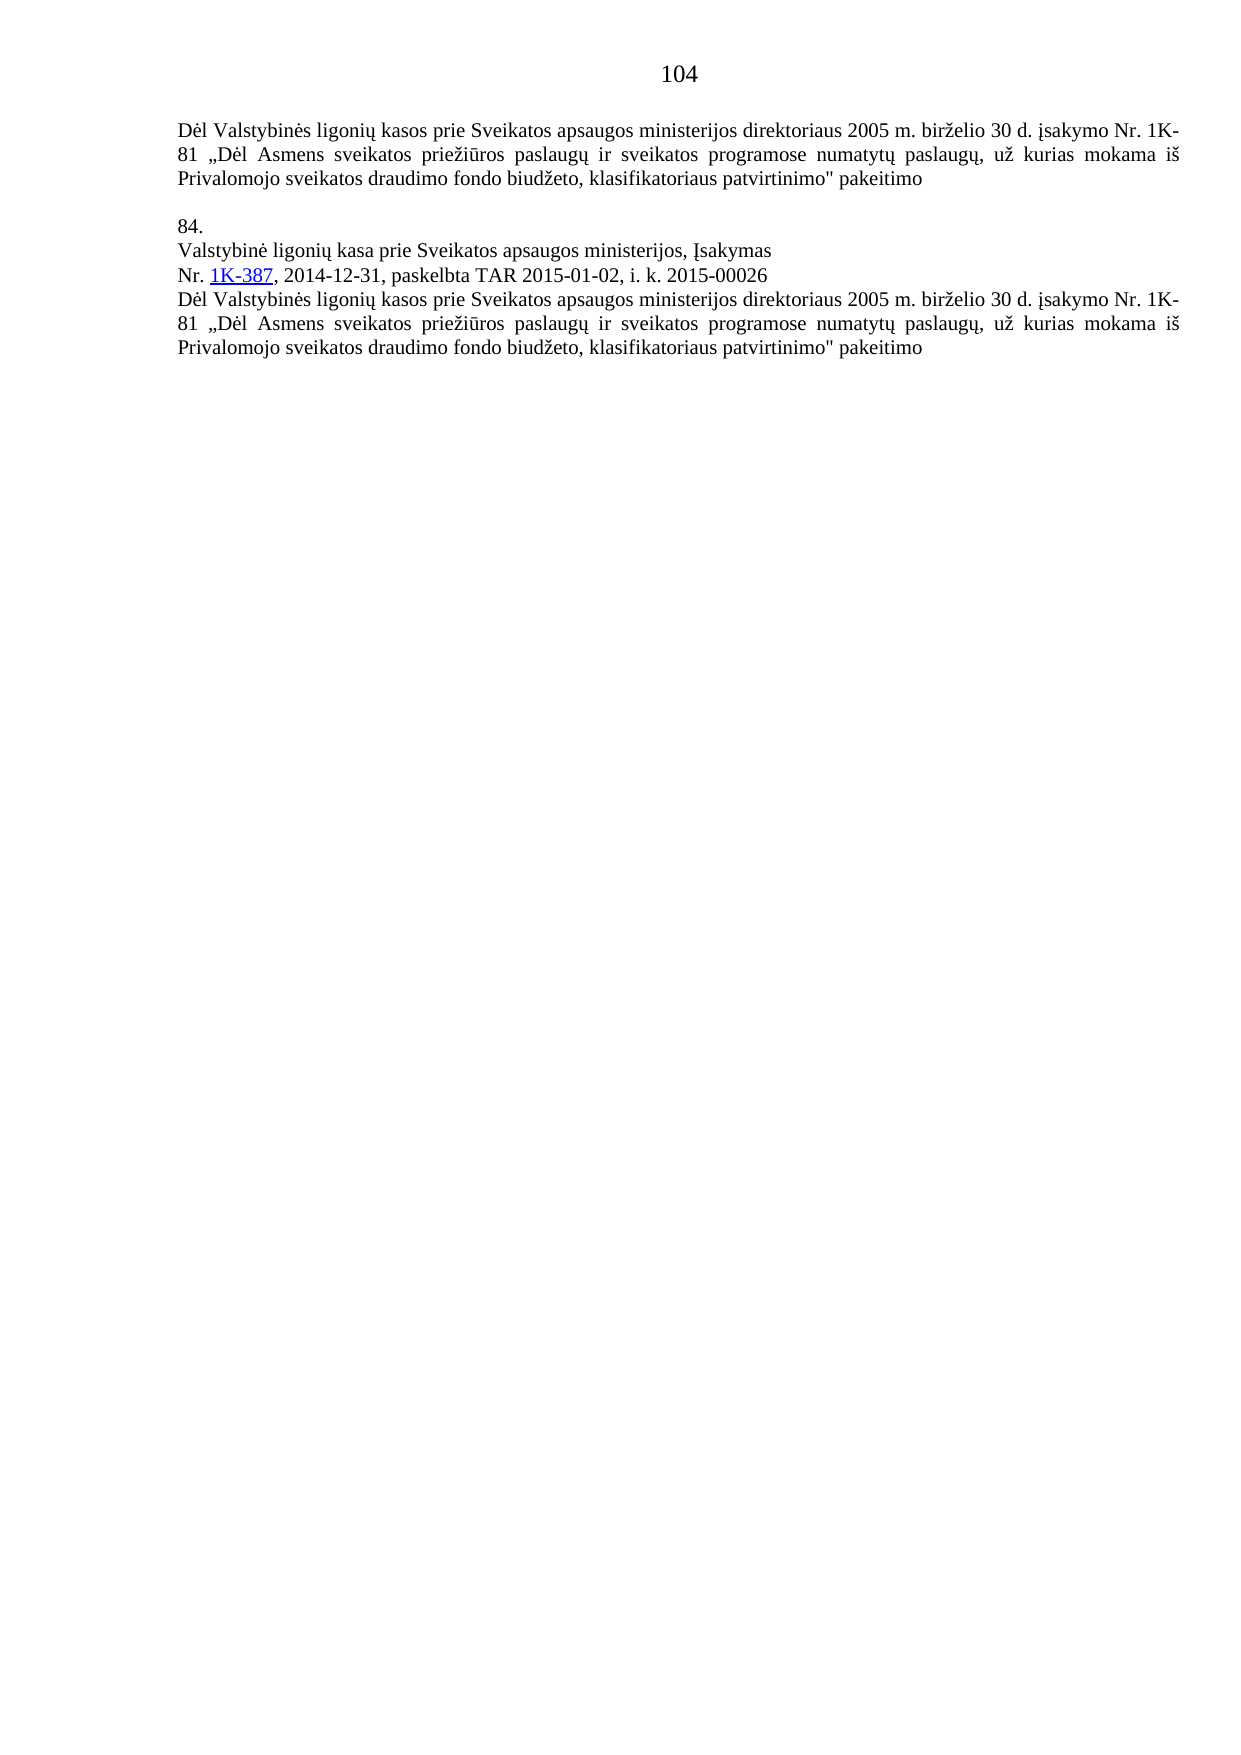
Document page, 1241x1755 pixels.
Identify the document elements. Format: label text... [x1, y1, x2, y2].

text Dėl Valstybinės ligonių kasos prie Sveikatos apsaugos ministerijos direktoriaus 2005 m. birželio 30 d. įsakymo Nr. 1K-81 „Dėl Asmens sveikatos priežiūros paslaugų ir sveikatos programose numatytų paslaugų, už kurias mokama iš Privalomojo sveikatos draudimo fondo biudžeto, klasifikatoriaus patvirtinimo" pakeitimo [177, 118, 1181, 190]
text Dėl Valstybinės ligonių kasos prie Sveikatos apsaugos ministerijos direktoriaus 2005 m. birželio 30 d. įsakymo Nr. 1K-81 „Dėl Asmens sveikatos priežiūros paslaugų ir sveikatos programose numatytų paslaugų, už kurias mokama iš Privalomojo sveikatos draudimo fondo biudžeto, klasifikatoriaus patvirtinimo" pakeitimo [177, 287, 1181, 359]
text Valstybinė ligonių kasa prie Sveikatos apsaugos ministerijos, Įsakymas [177, 238, 1181, 262]
text 84. [177, 214, 1181, 238]
text Nr. 1K-387, 2014-12-31, paskelbta TAR 2015-01-02, i. k. 2015-00026 [177, 262, 1181, 287]
